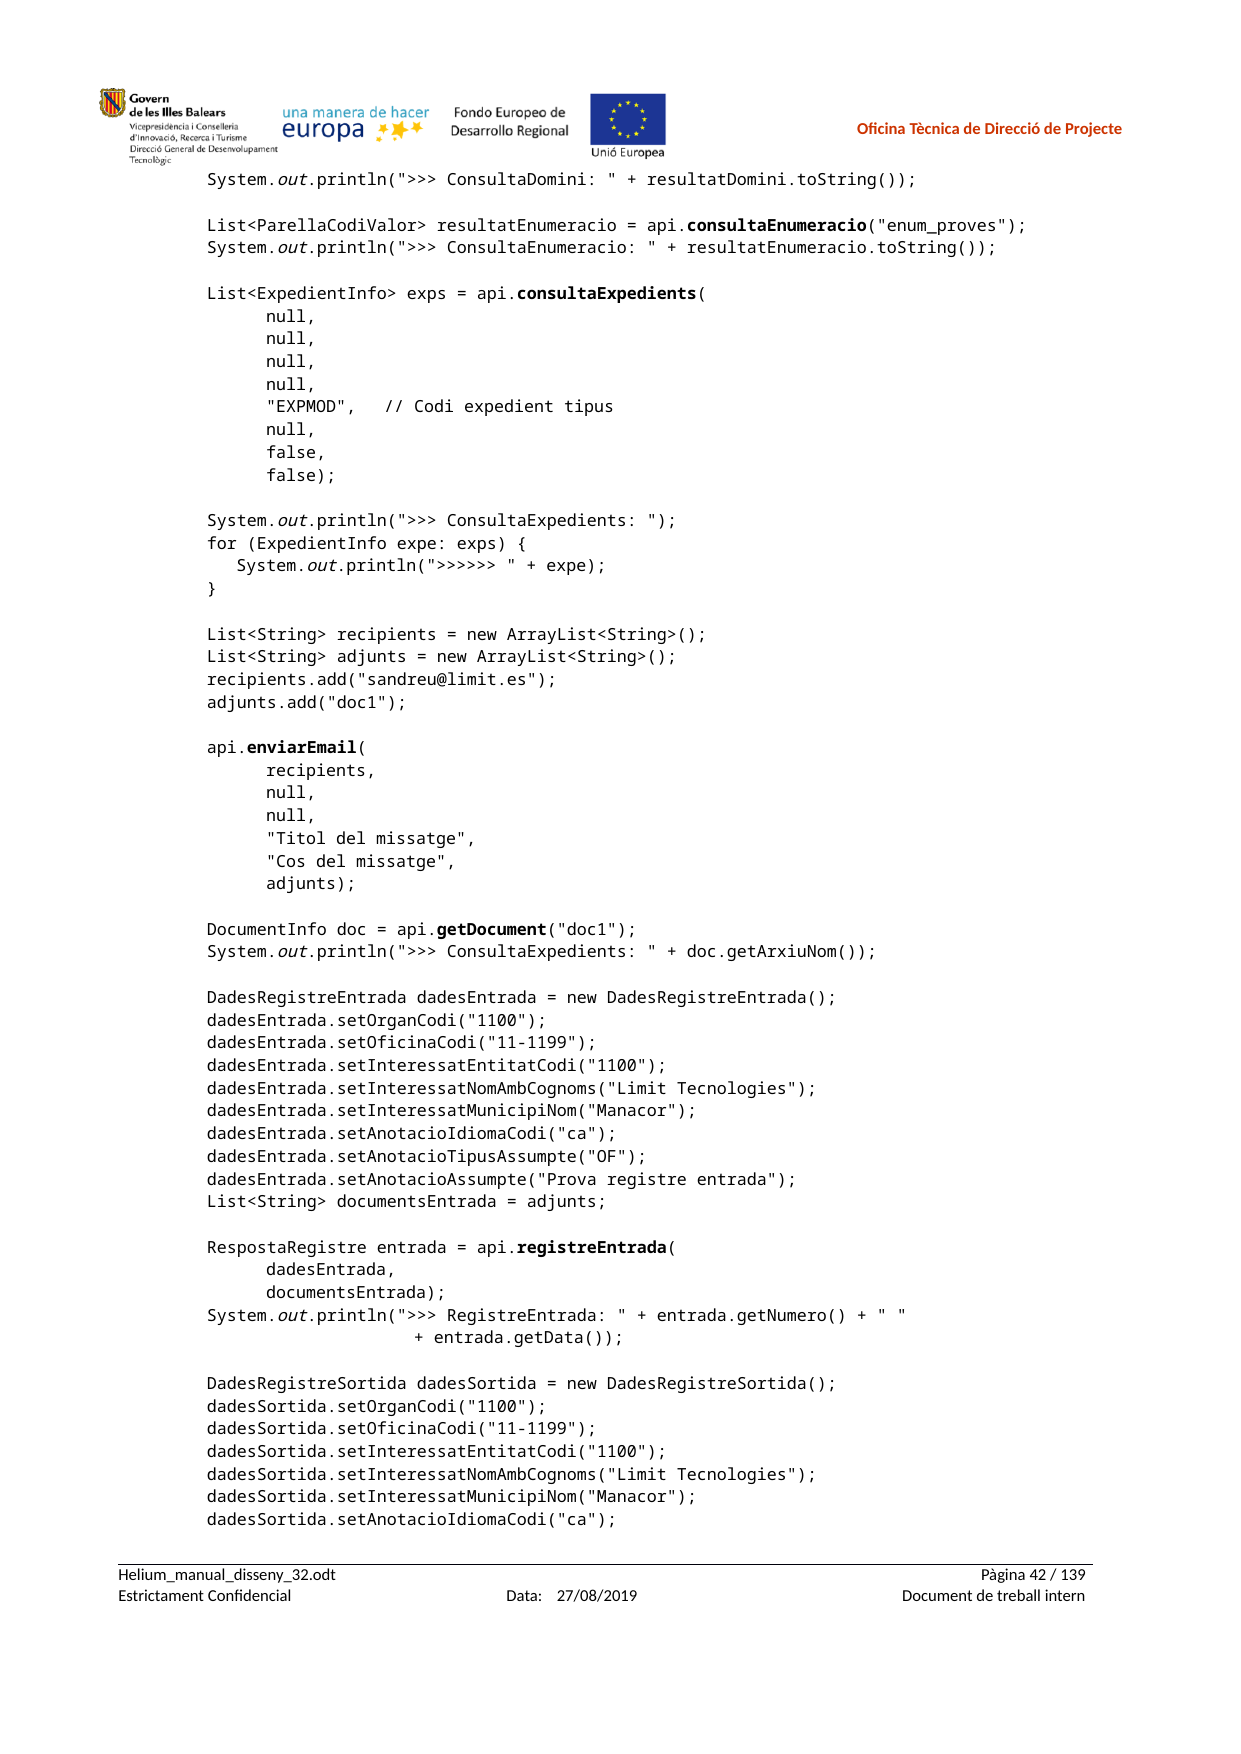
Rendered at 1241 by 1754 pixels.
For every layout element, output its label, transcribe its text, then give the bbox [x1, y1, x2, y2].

text DadesRegistreEntrada dadesEntrada = new DadesRegistreEntrada(); [118, 985, 1122, 1008]
text dadesEntrada, [118, 1258, 1122, 1281]
text null, [118, 781, 1122, 804]
text false, [118, 440, 1122, 463]
text List<ParellaCodiValor> resultatEnumeracio = api.consultaEnumeracio("enum_proves"); [118, 213, 1122, 236]
text api.enviarEmail( [118, 736, 1122, 758]
text false); [118, 463, 1122, 486]
text dadesEntrada.setOficinaCodi("11-1199"); [118, 1031, 1122, 1053]
text dadesSortida.setInteressatMunicipiNom("Manacor"); [118, 1485, 1122, 1508]
text documentsEntrada); [118, 1281, 1122, 1303]
text "EXPMOD", // Codi expedient tipus [118, 395, 1122, 418]
text System.out.println(">>> ConsultaExpedients: " + doc.getArxiuNom()); [118, 940, 1122, 963]
text dadesSortida.setAnotacioIdiomaCodi("ca"); [118, 1508, 1122, 1530]
text recipients.add("sandreu@limit.es"); [118, 667, 1122, 690]
text List<String> recipients = new ArrayList<String>(); [118, 622, 1122, 645]
text "Titol del missatge", [118, 826, 1122, 849]
text dadesEntrada.setInteressatEntitatCodi("1100"); [118, 1053, 1122, 1076]
text dadesEntrada.setAnotacioTipusAssumpte("OF"); [118, 1144, 1122, 1167]
text for (ExpedientInfo expe: exps) { [118, 531, 1122, 554]
text List<ExpedientInfo> exps = api.consultaExpedients( [118, 281, 1122, 304]
text System.out.println(">>> ConsultaDomini: " + resultatDomini.toString()); [118, 168, 1122, 191]
text System.out.println(">>> ConsultaExpedients: "); [118, 508, 1122, 531]
text dadesEntrada.setAnotacioAssumpte("Prova registre entrada"); [118, 1167, 1122, 1190]
text null, [118, 327, 1122, 349]
text DocumentInfo doc = api.getDocument("doc1"); [118, 917, 1122, 940]
text dadesSortida.setOficinaCodi("11-1199"); [118, 1417, 1122, 1439]
text dadesEntrada.setOrganCodi("1100"); [118, 1008, 1122, 1031]
text } [118, 577, 1122, 599]
text List<String> documentsEntrada = adjunts; [118, 1190, 1122, 1212]
text dadesSortida.setInteressatNomAmbCognoms("Limit Tecnologies"); [118, 1462, 1122, 1485]
text RespostaRegistre entrada = api.registreEntrada( [118, 1235, 1122, 1258]
text System.out.println(">>>>>> " + expe); [118, 554, 1122, 577]
text dadesSortida.setInteressatEntitatCodi("1100"); [118, 1439, 1122, 1462]
text List<String> adjunts = new ArrayList<String>(); [118, 645, 1122, 667]
text adjunts); [118, 872, 1122, 894]
picture [99, 87, 668, 166]
text "Cos del missatge", [118, 849, 1122, 872]
text dadesEntrada.setAnotacioIdiomaCodi("ca"); [118, 1122, 1122, 1144]
text + entrada.getData()); [118, 1326, 1122, 1349]
text adjunts.add("doc1"); [118, 690, 1122, 713]
text null, [118, 349, 1122, 372]
text DadesRegistreSortida dadesSortida = new DadesRegistreSortida(); [118, 1371, 1122, 1394]
text System.out.println(">>> RegistreEntrada: " + entrada.getNumero() + " " [118, 1303, 1122, 1326]
text recipients, [118, 758, 1122, 781]
text dadesEntrada.setInteressatNomAmbCognoms("Limit Tecnologies"); [118, 1076, 1122, 1099]
text dadesEntrada.setInteressatMunicipiNom("Manacor"); [118, 1099, 1122, 1122]
text System.out.println(">>> ConsultaEnumeracio: " + resultatEnumeracio.toString()); [118, 236, 1122, 259]
text null, [118, 372, 1122, 395]
text null, [118, 804, 1122, 826]
text dadesSortida.setOrganCodi("1100"); [118, 1394, 1122, 1417]
text null, [118, 304, 1122, 327]
text null, [118, 418, 1122, 440]
